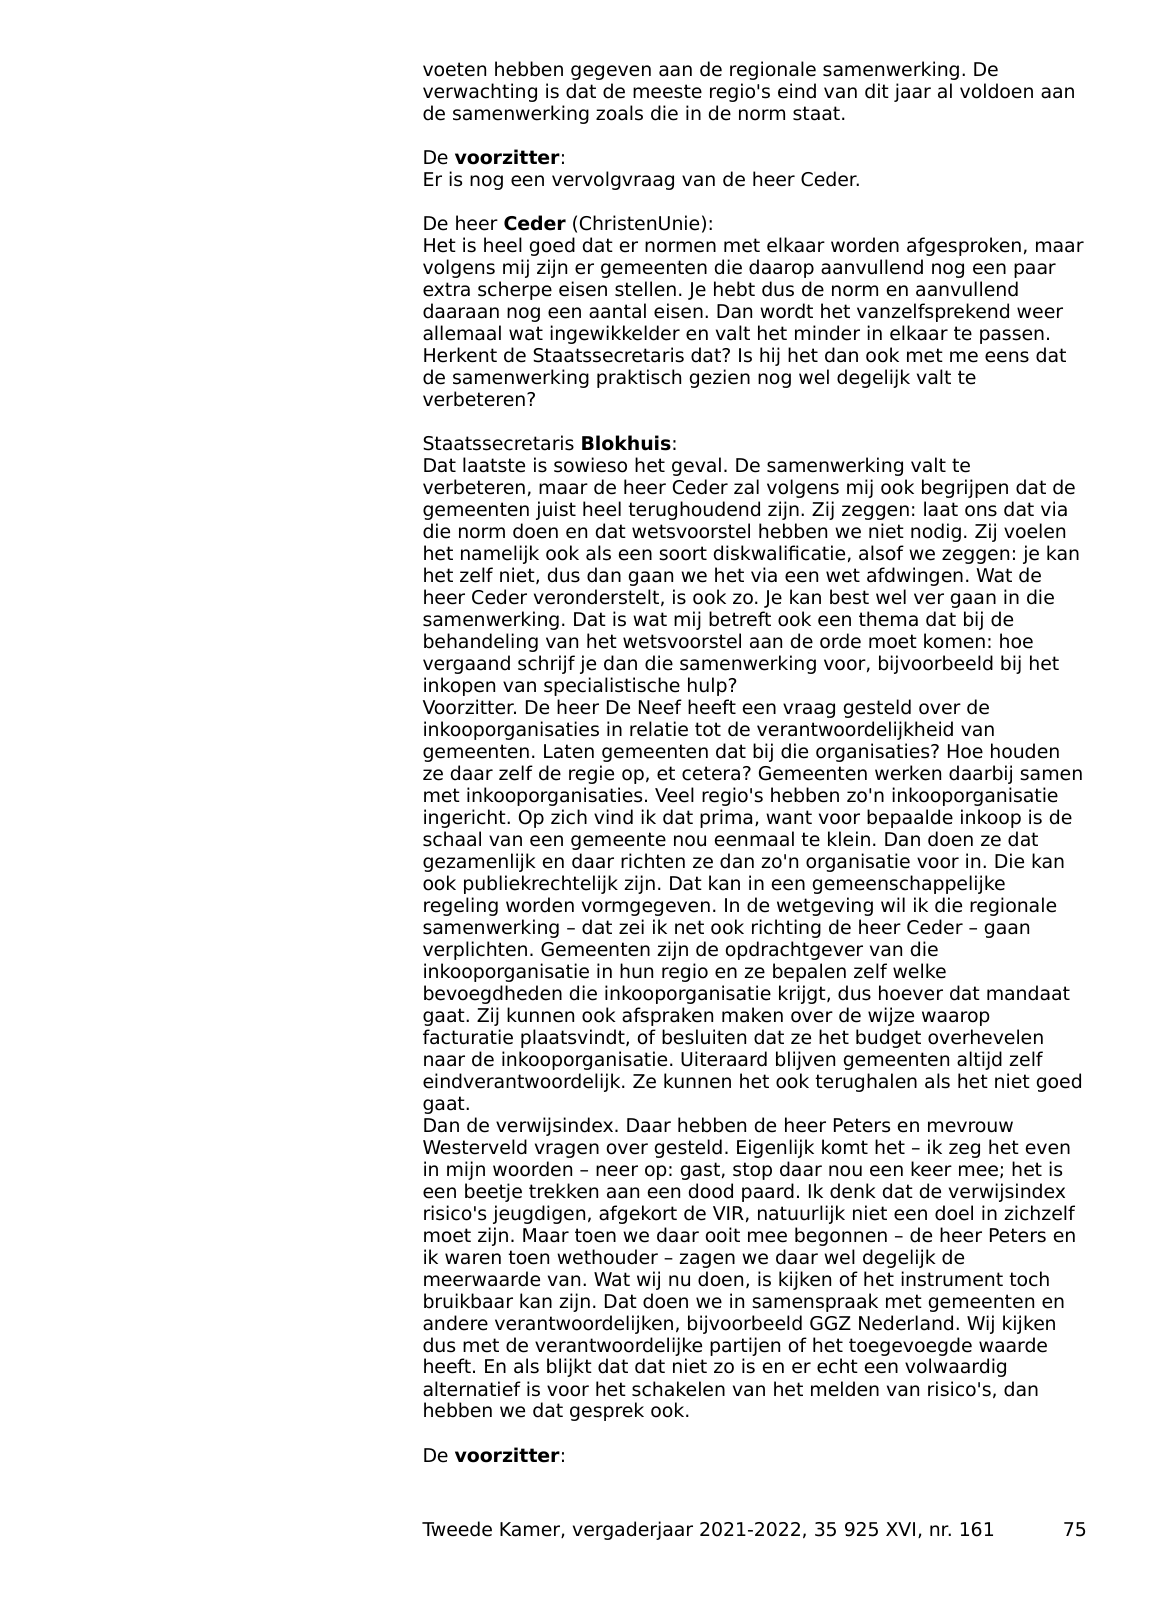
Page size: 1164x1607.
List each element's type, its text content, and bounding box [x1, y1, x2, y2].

text Dan de verwijsindex. Daar hebben de heer Peters en mevrouw Westerveld vragen over gesteld. Eigenlijk komt het – ik zeg het even in mijn woorden – neer op: gast, stop daar nou een keer mee; het is een beetje trekken aan een dood paard. Ik denk dat de verwijsindex risico's jeugdigen, afgekort de VIR, natuurlijk niet een doel in zichzelf moet zijn. Maar toen we daar ooit mee begonnen – de heer Peters en ik waren toen wethouder – zagen we daar wel degelijk de meerwaarde van. Wat wij nu doen, is kijken of het instrument toch bruikbaar kan zijn. Dat doen we in samenspraak met gemeenten en andere verantwoordelijken, bijvoorbeeld GGZ Nederland. Wij kijken dus met de verantwoordelijke partijen of het toegevoegde waarde heeft. En als blijkt dat dat niet zo is en er echt een volwaardig alternatief is voor het schakelen van het melden van risico's, dan hebben we dat gesprek ook. [422, 1115, 1087, 1422]
text Staatssecretaris Blokhuis: [422, 433, 1087, 455]
text Dat laatste is sowieso het geval. De samenwerking valt te verbeteren, maar de heer Ceder zal volgens mij ook begrijpen dat de gemeenten juist heel terughoudend zijn. Zij zeggen: laat ons dat via die norm doen en dat wetsvoorstel hebben we niet nodig. Zij voelen het namelijk ook als een soort diskwalificatie, alsof we zeggen: je kan het zelf niet, dus dan gaan we het via een wet afdwingen. Wat de heer Ceder veronderstelt, is ook zo. Je kan best wel ver gaan in die samenwerking. Dat is wat mij betreft ook een thema dat bij de behandeling van het wetsvoorstel aan de orde moet komen: hoe vergaand schrijf je dan die samenwerking voor, bijvoorbeeld bij het inkopen van specialistische hulp? [422, 455, 1087, 697]
text voeten hebben gegeven aan de regionale samenwerking. De verwachting is dat de meeste regio's eind van dit jaar al voldoen aan de samenwerking zoals die in de norm staat. [422, 59, 1087, 125]
text Er is nog een vervolgvraag van de heer Ceder. [422, 169, 1087, 191]
text De heer Ceder (ChristenUnie): [422, 213, 1087, 235]
text De voorzitter: [422, 1444, 1087, 1467]
text Voorzitter. De heer De Neef heeft een vraag gesteld over de inkooporganisaties in relatie tot de verantwoordelijkheid van gemeenten. Laten gemeenten dat bij die organisaties? Hoe houden ze daar zelf de regie op, et cetera? Gemeenten werken daarbij samen met inkooporganisaties. Veel regio's hebben zo'n inkooporganisatie ingericht. Op zich vind ik dat prima, want voor bepaalde inkoop is de schaal van een gemeente nou eenmaal te klein. Dan doen ze dat gezamenlijk en daar richten ze dan zo'n organisatie voor in. Die kan ook publiekrechtelijk zijn. Dat kan in een gemeenschappelijke regeling worden vormgegeven. In de wetgeving wil ik die regionale samenwerking – dat zei ik net ook richting de heer Ceder – gaan verplichten. Gemeenten zijn de opdrachtgever van die inkooporganisatie in hun regio en ze bepalen zelf welke bevoegdheden die inkooporganisatie krijgt, dus hoever dat mandaat gaat. Zij kunnen ook afspraken maken over de wijze waarop facturatie plaatsvindt, of besluiten dat ze het budget overhevelen naar de inkooporganisatie. Uiteraard blijven gemeenten altijd zelf eindverantwoordelijk. Ze kunnen het ook terughalen als het niet goed gaat. [422, 697, 1087, 1115]
text De voorzitter: [422, 147, 1087, 169]
text Het is heel goed dat er normen met elkaar worden afgesproken, maar volgens mij zijn er gemeenten die daarop aanvullend nog een paar extra scherpe eisen stellen. Je hebt dus de norm en aanvullend daaraan nog een aantal eisen. Dan wordt het vanzelfsprekend weer allemaal wat ingewikkelder en valt het minder in elkaar te passen. Herkent de Staatssecretaris dat? Is hij het dan ook met me eens dat de samenwerking praktisch gezien nog wel degelijk valt te verbeteren? [422, 235, 1087, 411]
